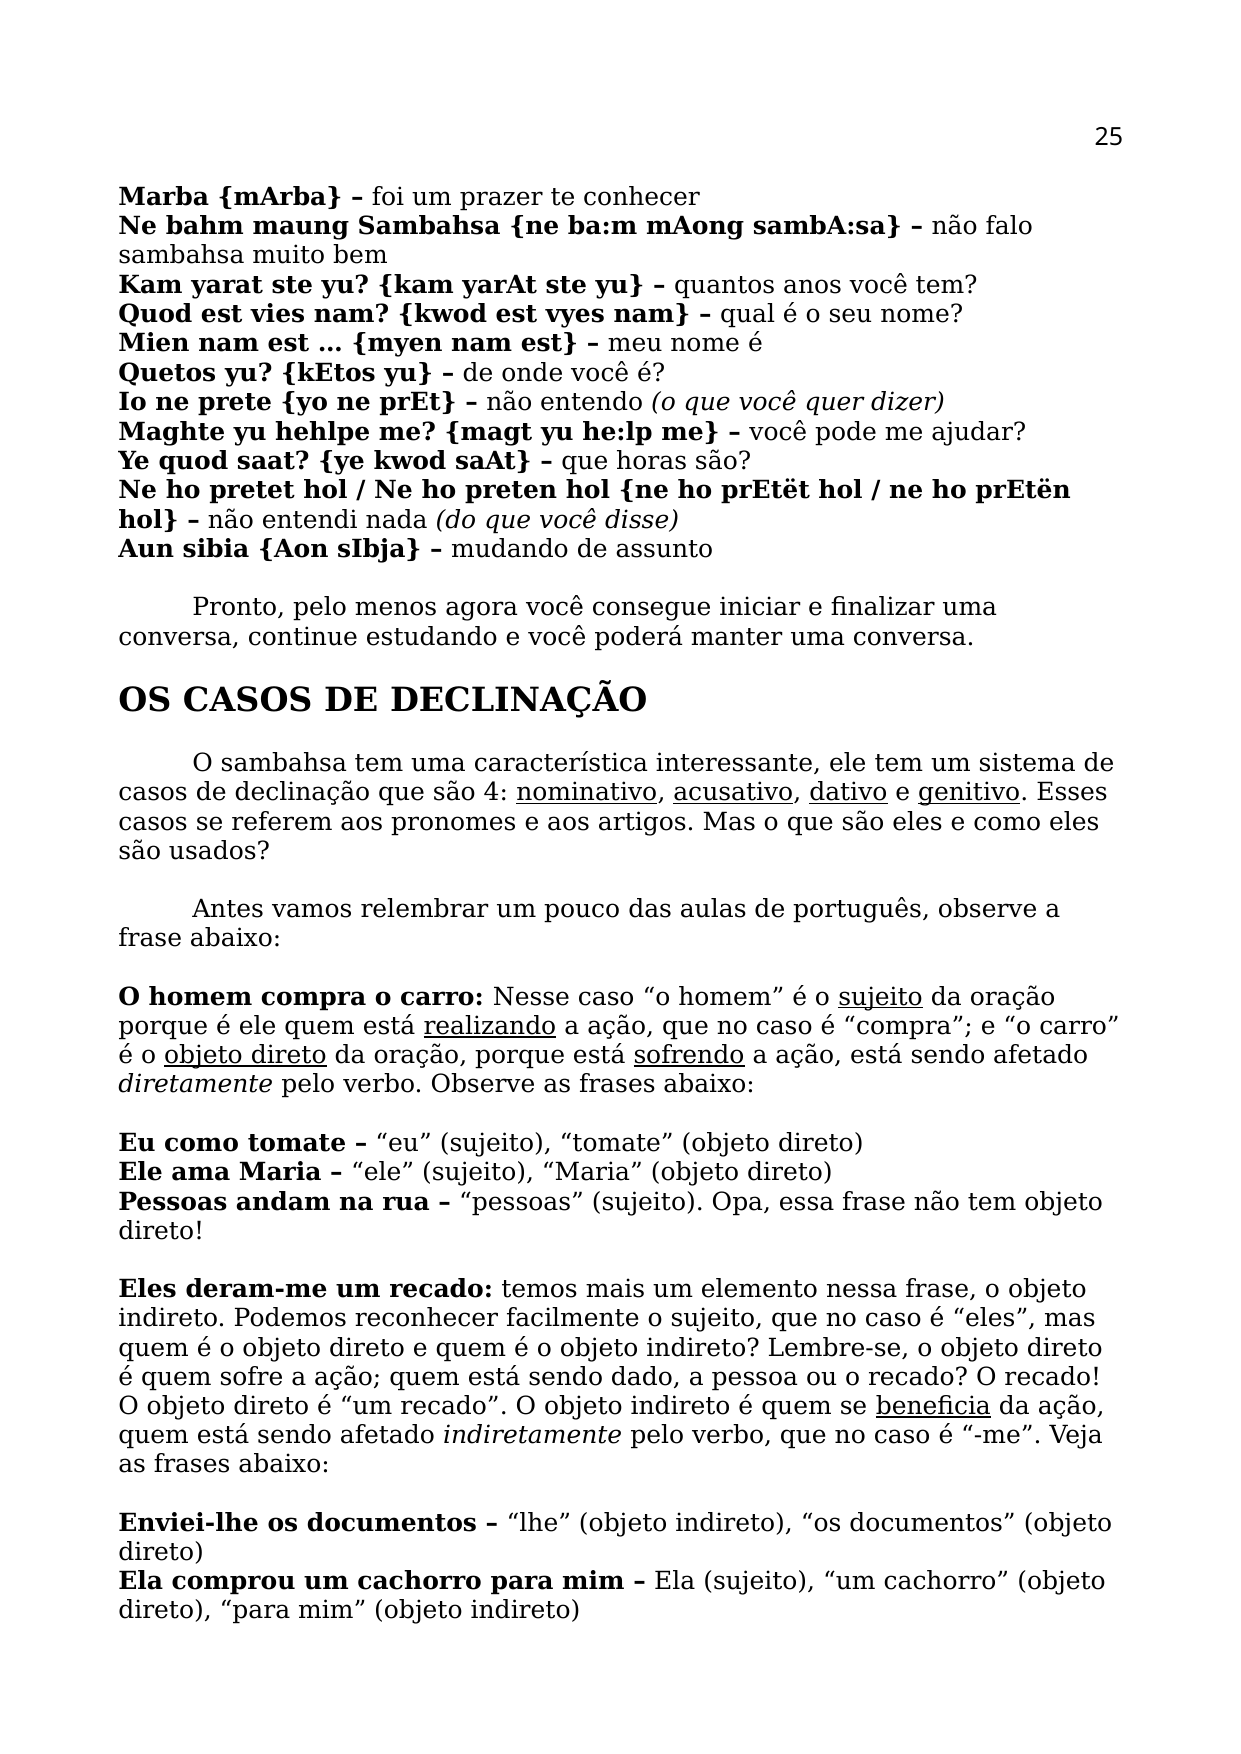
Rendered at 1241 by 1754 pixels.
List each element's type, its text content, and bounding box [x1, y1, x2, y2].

text Mien nam est … {myen nam est} – meu nome é [118, 328, 1123, 358]
text Kam yarat ste yu? {kam yarAt ste yu} – quantos anos você tem? [118, 269, 1123, 299]
text Ne ho pretet hol / Ne ho preten hol {ne ho prEtët hol / ne ho prEtën hol} – não entendi nada (do que você disse) [118, 475, 1123, 534]
text O homem compra o carro: Nesse caso “o homem” é o sujeito da oração porque é ele quem está realizando a ação, que no caso é “compra”; e “o carro” é o objeto direto da oração, porque está sofrendo a ação, está sendo afetado diretamente pelo verbo. Observe as frases abaixo: [118, 982, 1123, 1098]
text Ne bahm maung Sambahsa {ne ba:m mAong sambA:sa} – não falo sambahsa muito bem [118, 211, 1123, 269]
text Eles deram-me um recado: temos mais um elemento nessa frase, o objeto indireto. Podemos reconhecer facilmente o sujeito, que no caso é “eles”, mas quem é o objeto direto e quem é o objeto indireto? Lembre-se, o objeto direto é quem sofre a ação; quem está sendo dado, a pessoa ou o recado? O recado! O objeto direto é “um recado”. O objeto indireto é quem se beneficia da ação, quem está sendo afetado indiretamente pelo verbo, que no caso é “-me”. Veja as frases abaixo: [118, 1274, 1123, 1478]
subtitle OS CASOS DE DECLINAÇÃO [118, 680, 1123, 719]
text Io ne prete {yo ne prEt} – não entendo (o que você quer dizer) [118, 387, 1123, 416]
text Pessoas andam na rua – “pessoas” (sujeito). Opa, essa frase não tem objeto direto! [118, 1186, 1123, 1245]
text Enviei-lhe os documentos – “lhe” (objeto indireto), “os documentos” (objeto direto) [118, 1508, 1123, 1566]
text O sambahsa tem uma característica interessante, ele tem um sistema de casos de declinação que são 4: nominativo, acusativo, dativo e genitivo. Esses casos se referem aos pronomes e aos artigos. Mas o que são eles e como eles são usados? [118, 748, 1123, 865]
text Quod est vies nam? {kwod est vyes nam} – qual é o seu nome? [118, 299, 1123, 328]
text Eu como tomate – “eu” (sujeito), “tomate” (objeto direto) [118, 1128, 1123, 1157]
text Ela comprou um cachorro para mim – Ela (sujeito), “um cachorro” (objeto direto), “para mim” (objeto indireto) [118, 1566, 1123, 1625]
text Maghte yu hehlpe me? {magt yu he:lp me} – você pode me ajudar? [118, 416, 1123, 446]
text Ye quod saat? {ye kwod saAt} – que horas são? [118, 446, 1123, 475]
text Pronto, pelo menos agora você consegue iniciar e finalizar uma conversa, continue estudando e você poderá manter uma conversa. [118, 592, 1123, 651]
text Antes vamos relembrar um pouco das aulas de português, observe a frase abaixo: [118, 894, 1123, 952]
text Quetos yu? {kEtos yu} – de onde você é? [118, 358, 1123, 387]
text Marba {mArba} – foi um prazer te conhecer [118, 182, 1123, 211]
text Ele ama Maria – “ele” (sujeito), “Maria” (objeto direto) [118, 1157, 1123, 1186]
text Aun sibia {Aon sIbja} – mudando de assunto [118, 534, 1123, 563]
